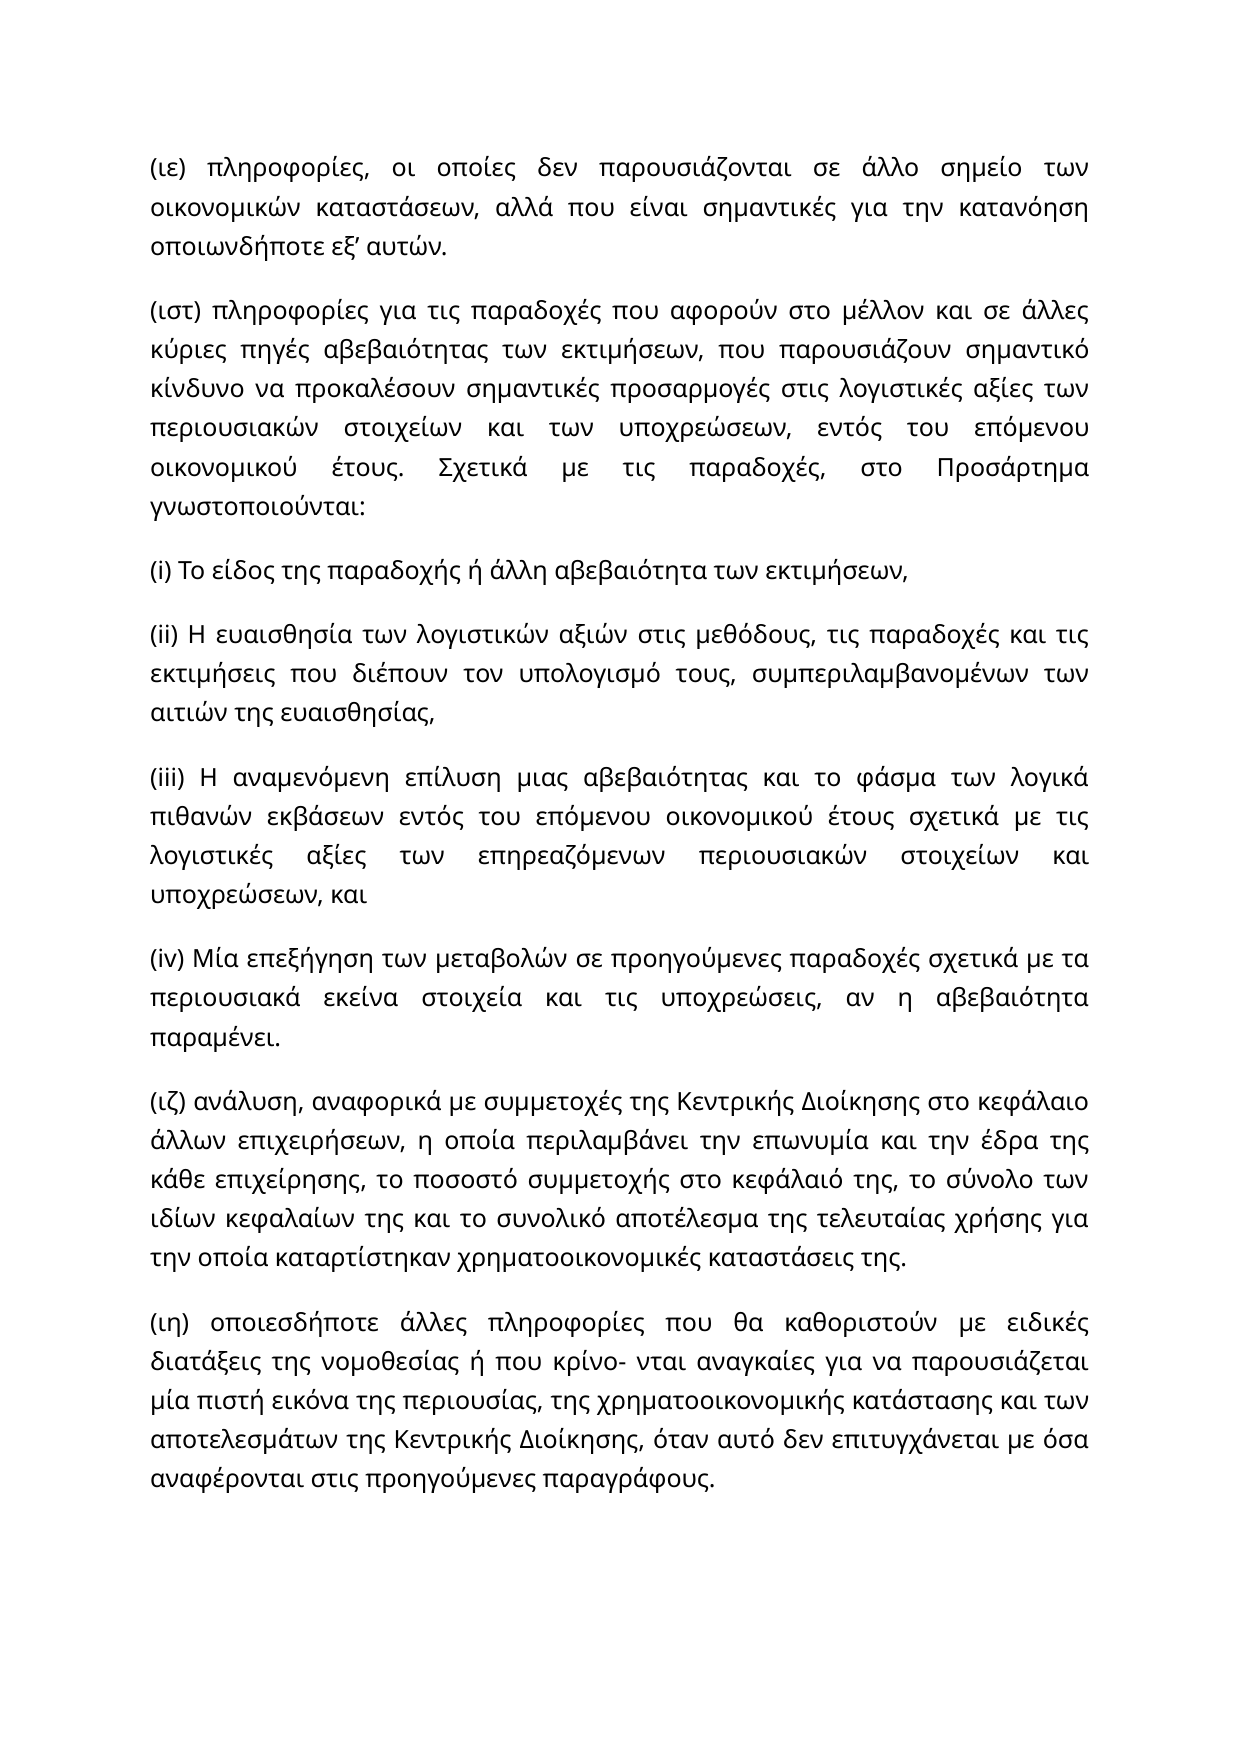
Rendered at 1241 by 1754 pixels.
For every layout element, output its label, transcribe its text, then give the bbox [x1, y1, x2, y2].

text (i) Το είδος της παραδοχής ή άλλη αβεβαιότητα των εκτιμήσεων, [150, 552, 1090, 587]
text (ιη) οποιεσδήποτε άλλες πληροφορίες που θα καθοριστούν με ειδικές διατάξεις της νομοθεσίας ή που κρίνο- νται αναγκαίες για να παρουσιάζεται μία πιστή εικόνα της περιουσίας, της χρηματοοικονομικής κατάστασης και των αποτελεσμάτων της Κεντρικής Διοίκησης, όταν αυτό δεν επιτυγχάνεται με όσα αναφέρονται στις προηγούμενες παραγράφους. [150, 1304, 1090, 1495]
text (iv) Μία επεξήγηση των μεταβολών σε προηγούμενες παραδοχές σχετικά με τα περιουσιακά εκείνα στοιχεία και τις υποχρεώσεις, αν η αβεβαιότητα παραμένει. [150, 941, 1090, 1053]
text (ιε) πληροφορίες, οι οποίες δεν παρουσιάζονται σε άλλο σημείο των οικονομικών καταστάσεων, αλλά που είναι σημαντικές για την κατανόηση οποιωνδήποτε εξ’ αυτών. [150, 150, 1090, 262]
text (ii) Η ευαισθησία των λογιστικών αξιών στις μεθόδους, τις παραδοχές και τις εκτιμήσεις που διέπουν τον υπολογισμό τους, συμπεριλαμβανομένων των αιτιών της ευαισθησίας, [150, 617, 1090, 729]
text (ιζ) ανάλυση, αναφορικά με συμμετοχές της Κεντρικής Διοίκησης στο κεφάλαιο άλλων επιχειρήσεων, η οποία περιλαμβάνει την επωνυμία και την έδρα της κάθε επιχείρησης, το ποσοστό συμμετοχής στο κεφάλαιό της, το σύνολο των ιδίων κεφαλαίων της και το συνολικό αποτέλεσμα της τελευταίας χρήσης για την οποία καταρτίστηκαν χρηματοοικονομικές καταστάσεις της. [150, 1083, 1090, 1274]
text (ιστ) πληροφορίες για τις παραδοχές που αφορούν στο μέλλον και σε άλλες κύριες πηγές αβεβαιότητας των εκτιμήσεων, που παρουσιάζουν σημαντικό κίνδυνο να προκαλέσουν σημαντικές προσαρμογές στις λογιστικές αξίες των περιουσιακών στοιχείων και των υποχρεώσεων, εντός του επόμενου οικονομικού έτους. Σχετικά με τις παραδοχές, στο Προσάρτημα γνωστοποιούνται: [150, 292, 1090, 522]
text (iii) Η αναμενόμενη επίλυση μιας αβεβαιότητας και το φάσμα των λογικά πιθανών εκβάσεων εντός του επόμενου οικονομικού έτους σχετικά με τις λογιστικές αξίες των επηρεαζόμενων περιουσιακών στοιχείων και υποχρεώσεων, και [150, 759, 1090, 911]
